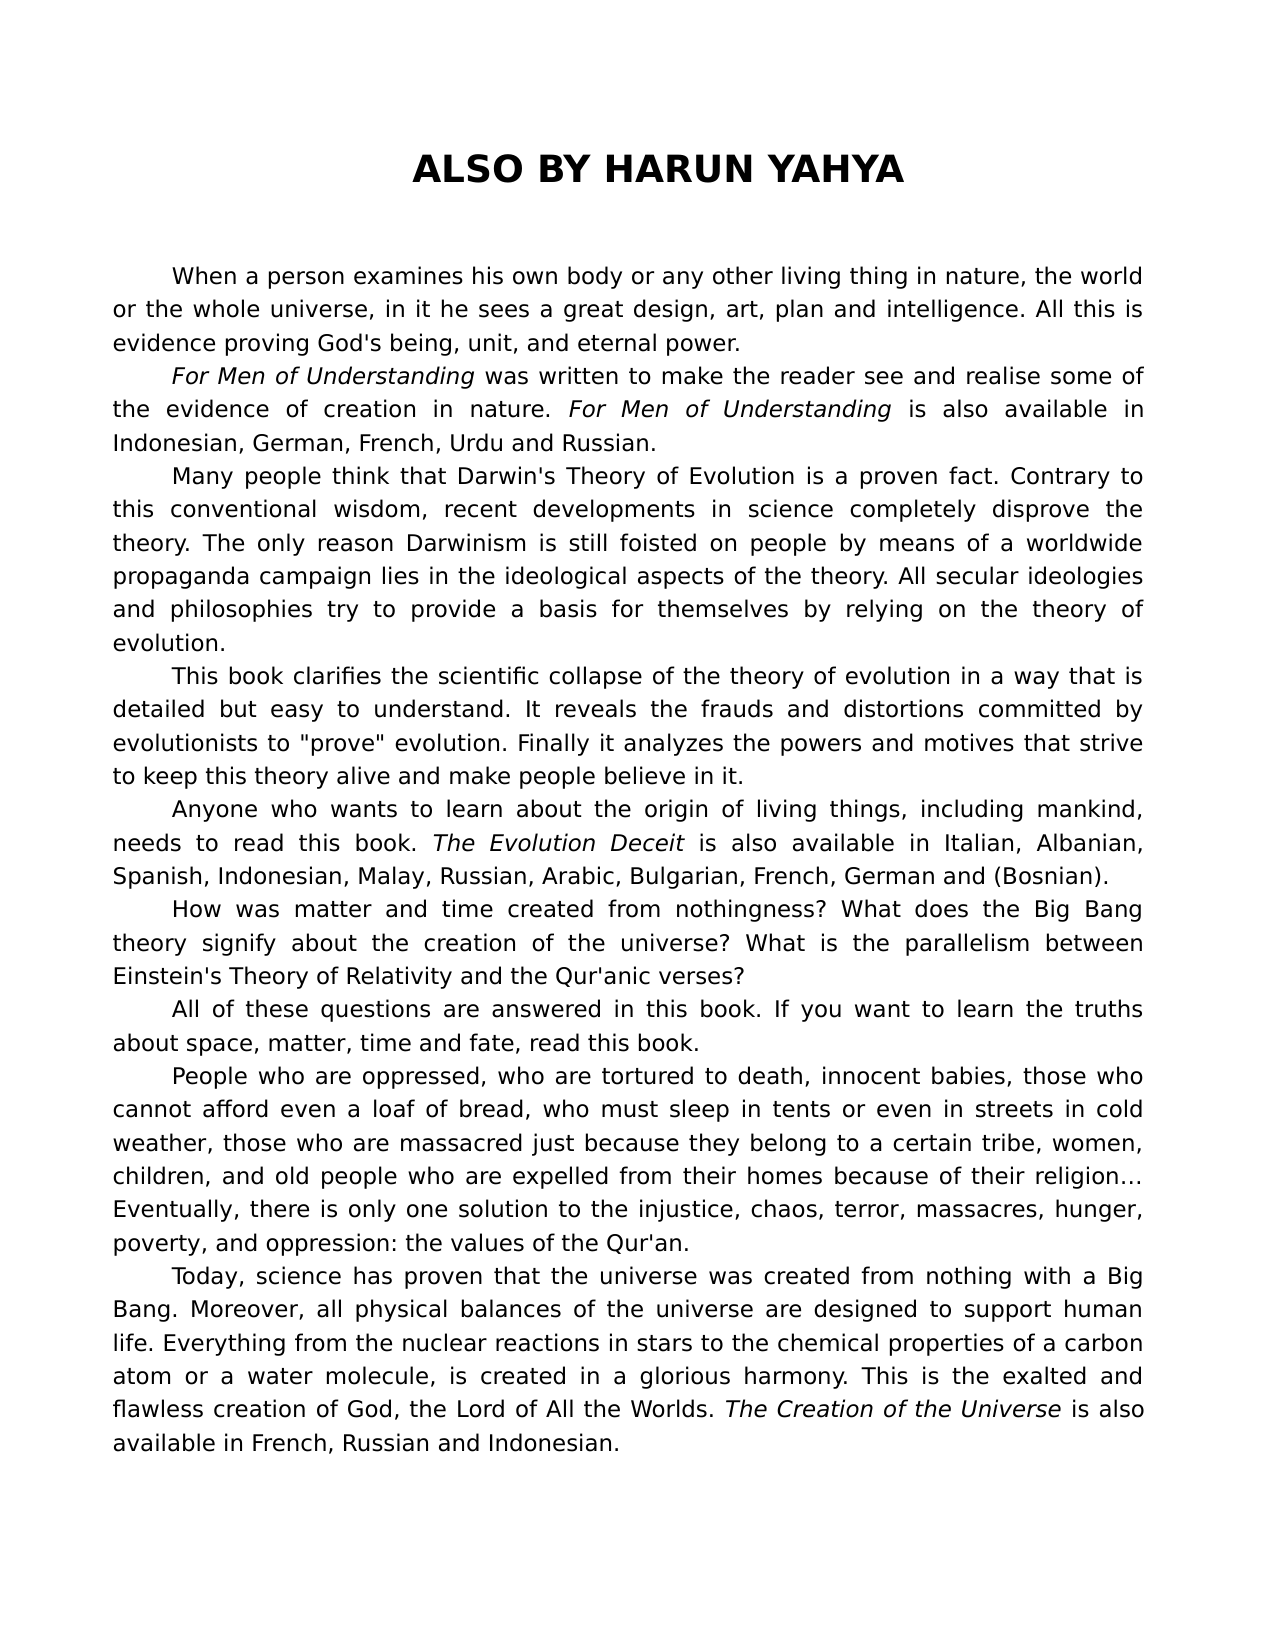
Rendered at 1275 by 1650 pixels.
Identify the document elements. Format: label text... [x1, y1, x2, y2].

text How was matter and time created from nothingness? What does the Big Bang theory signify about the creation of the universe? What is the parallelism between Einstein's Theory of Relativity and the Qur'anic verses? [112, 891, 1145, 991]
text All of these questions are answered in this book. If you want to learn the truths about space, matter, time and fate, read this book. [112, 991, 1145, 1058]
text For Men of Understanding was written to make the reader see and realise some of the evidence of creation in nature. For Men of Understanding is also available in Indonesian, German, French, Urdu and Russian. [112, 358, 1145, 458]
text When a person examines his own body or any other living thing in nature, the world or the whole universe, in it he sees a great design, art, plan and intelligence. All this is evidence proving God's being, unit, and eternal power. [112, 258, 1145, 358]
text This book clarifies the scientific collapse of the theory of evolution in a way that is detailed but easy to understand. It reveals the frauds and distortions committed by evolutionists to "prove" evolution. Finally it analyzes the powers and motives that strive to keep this theory alive and make people believe in it. [112, 658, 1145, 791]
text People who are oppressed, who are tortured to death, innocent babies, those who cannot afford even a loaf of bread, who must sleep in tents or even in streets in cold weather, those who are massacred just because they belong to a certain tribe, women, children, and old people who are expelled from their homes because of their religion… Eventually, there is only one solution to the injustice, chaos, terror, massacres, hunger, poverty, and oppression: the values of the Qur'an. [112, 1058, 1145, 1258]
text Anyone who wants to learn about the origin of living things, including mankind, needs to read this book. The Evolution Deceit is also available in Italian, Albanian, Spanish, Indonesian, Malay, Russian, Arabic, Bulgarian, French, German and (Bosnian). [112, 791, 1145, 891]
text Today, science has proven that the universe was created from nothing with a Big Bang. Moreover, all physical balances of the universe are designed to support human life. Everything from the nuclear reactions in stars to the chemical properties of a carbon atom or a water molecule, is created in a glorious harmony. This is the exalted and flawless creation of God, the Lord of All the Worlds. The Creation of the Universe is also available in French, Russian and Indonesian. [112, 1258, 1145, 1458]
subtitle ALSO BY HARUN YAHYA [112, 148, 1145, 191]
text Many people think that Darwin's Theory of Evolution is a proven fact. Contrary to this conventional wisdom, recent developments in science completely disprove the theory. The only reason Darwinism is still foisted on people by means of a worldwide propaganda campaign lies in the ideological aspects of the theory. All secular ideologies and philosophies try to provide a basis for themselves by relying on the theory of evolution. [112, 458, 1145, 658]
